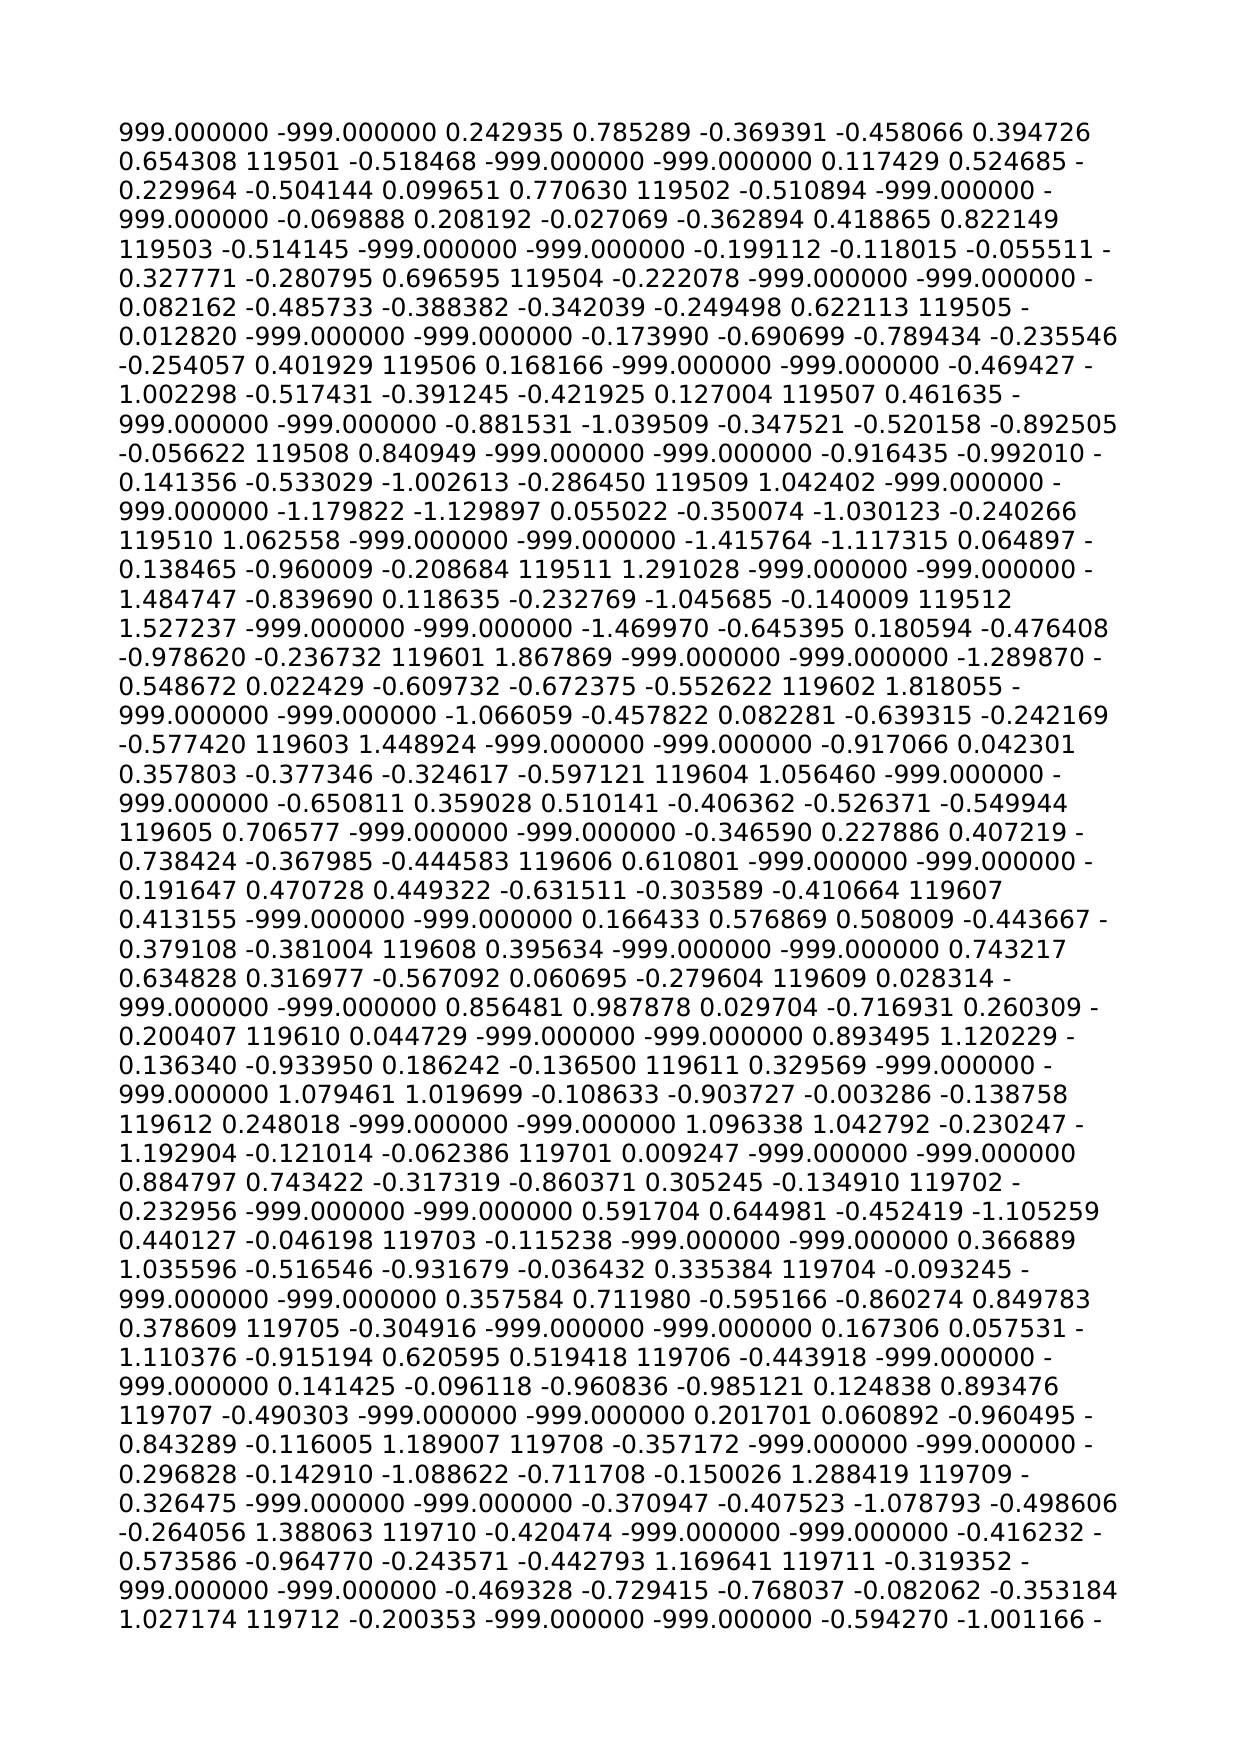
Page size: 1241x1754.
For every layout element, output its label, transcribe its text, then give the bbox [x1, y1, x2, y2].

text -999.000000 -999.000000 0.242935 0.785289 -0.369391 -0.458066 0.394726 0.654308 119501 -0.518468 -999.000000 -999.000000 0.117429 0.524685 -0.229964 -0.504144 0.099651 0.770630 119502 -0.510894 -999.000000 -999.000000 -0.069888 0.208192 -0.027069 -0.362894 0.418865 0.822149 119503 -0.514145 -999.000000 -999.000000 -0.199112 -0.118015 -0.055511 -0.327771 -0.280795 0.696595 119504 -0.222078 -999.000000 -999.000000 -0.082162 -0.485733 -0.388382 -0.342039 -0.249498 0.622113 119505 -0.012820 -999.000000 -999.000000 -0.173990 -0.690699 -0.789434 -0.235546 -0.254057 0.401929 119506 0.168166 -999.000000 -999.000000 -0.469427 -1.002298 -0.517431 -0.391245 -0.421925 0.127004 119507 0.461635 -999.000000 -999.000000 -0.881531 -1.039509 -0.347521 -0.520158 -0.892505 -0.056622 119508 0.840949 -999.000000 -999.000000 -0.916435 -0.992010 -0.141356 -0.533029 -1.002613 -0.286450 119509 1.042402 -999.000000 -999.000000 -1.179822 -1.129897 0.055022 -0.350074 -1.030123 -0.240266 119510 1.062558 -999.000000 -999.000000 -1.415764 -1.117315 0.064897 -0.138465 -0.960009 -0.208684 119511 1.291028 -999.000000 -999.000000 -1.484747 -0.839690 0.118635 -0.232769 -1.045685 -0.140009 119512 1.527237 -999.000000 -999.000000 -1.469970 -0.645395 0.180594 -0.476408 -0.978620 -0.236732 119601 1.867869 -999.000000 -999.000000 -1.289870 -0.548672 0.022429 -0.609732 -0.672375 -0.552622 119602 1.818055 -999.000000 -999.000000 -1.066059 -0.457822 0.082281 -0.639315 -0.242169 -0.577420 119603 1.448924 -999.000000 -999.000000 -0.917066 0.042301 0.357803 -0.377346 -0.324617 -0.597121 119604 1.056460 -999.000000 -999.000000 -0.650811 0.359028 0.510141 -0.406362 -0.526371 -0.549944 119605 0.706577 -999.000000 -999.000000 -0.346590 0.227886 0.407219 -0.738424 -0.367985 -0.444583 119606 0.610801 -999.000000 -999.000000 -0.191647 0.470728 0.449322 -0.631511 -0.303589 -0.410664 119607 0.413155 -999.000000 -999.000000 0.166433 0.576869 0.508009 -0.443667 -0.379108 -0.381004 119608 0.395634 -999.000000 -999.000000 0.743217 0.634828 0.316977 -0.567092 0.060695 -0.279604 119609 0.028314 -999.000000 -999.000000 0.856481 0.987878 0.029704 -0.716931 0.260309 -0.200407 119610 0.044729 -999.000000 -999.000000 0.893495 1.120229 -0.136340 -0.933950 0.186242 -0.136500 119611 0.329569 -999.000000 -999.000000 1.079461 1.019699 -0.108633 -0.903727 -0.003286 -0.138758 119612 0.248018 -999.000000 -999.000000 1.096338 1.042792 -0.230247 -1.192904 -0.121014 -0.062386 119701 0.009247 -999.000000 -999.000000 0.884797 0.743422 -0.317319 -0.860371 0.305245 -0.134910 119702 -0.232956 -999.000000 -999.000000 0.591704 0.644981 -0.452419 -1.105259 0.440127 -0.046198 119703 -0.115238 -999.000000 -999.000000 0.366889 1.035596 -0.516546 -0.931679 -0.036432 0.335384 119704 -0.093245 -999.000000 -999.000000 0.357584 0.711980 -0.595166 -0.860274 0.849783 0.378609 119705 -0.304916 -999.000000 -999.000000 0.167306 0.057531 -1.110376 -0.915194 0.620595 0.519418 119706 -0.443918 -999.000000 -999.000000 0.141425 -0.096118 -0.960836 -0.985121 0.124838 0.893476 119707 -0.490303 -999.000000 -999.000000 0.201701 0.060892 -0.960495 -0.843289 -0.116005 1.189007 119708 -0.357172 -999.000000 -999.000000 -0.296828 -0.142910 -1.088622 -0.711708 -0.150026 1.288419 119709 -0.326475 -999.000000 -999.000000 -0.370947 -0.407523 -1.078793 -0.498606 -0.264056 1.388063 119710 -0.420474 -999.000000 -999.000000 -0.416232 -0.573586 -0.964770 -0.243571 -0.442793 1.169641 119711 -0.319352 -999.000000 -999.000000 -0.469328 -0.729415 -0.768037 -0.082062 -0.353184 1.027174 119712 -0.200353 -999.000000 -999.000000 -0.594270 -1.001166 [118, 118, 1122, 1635]
